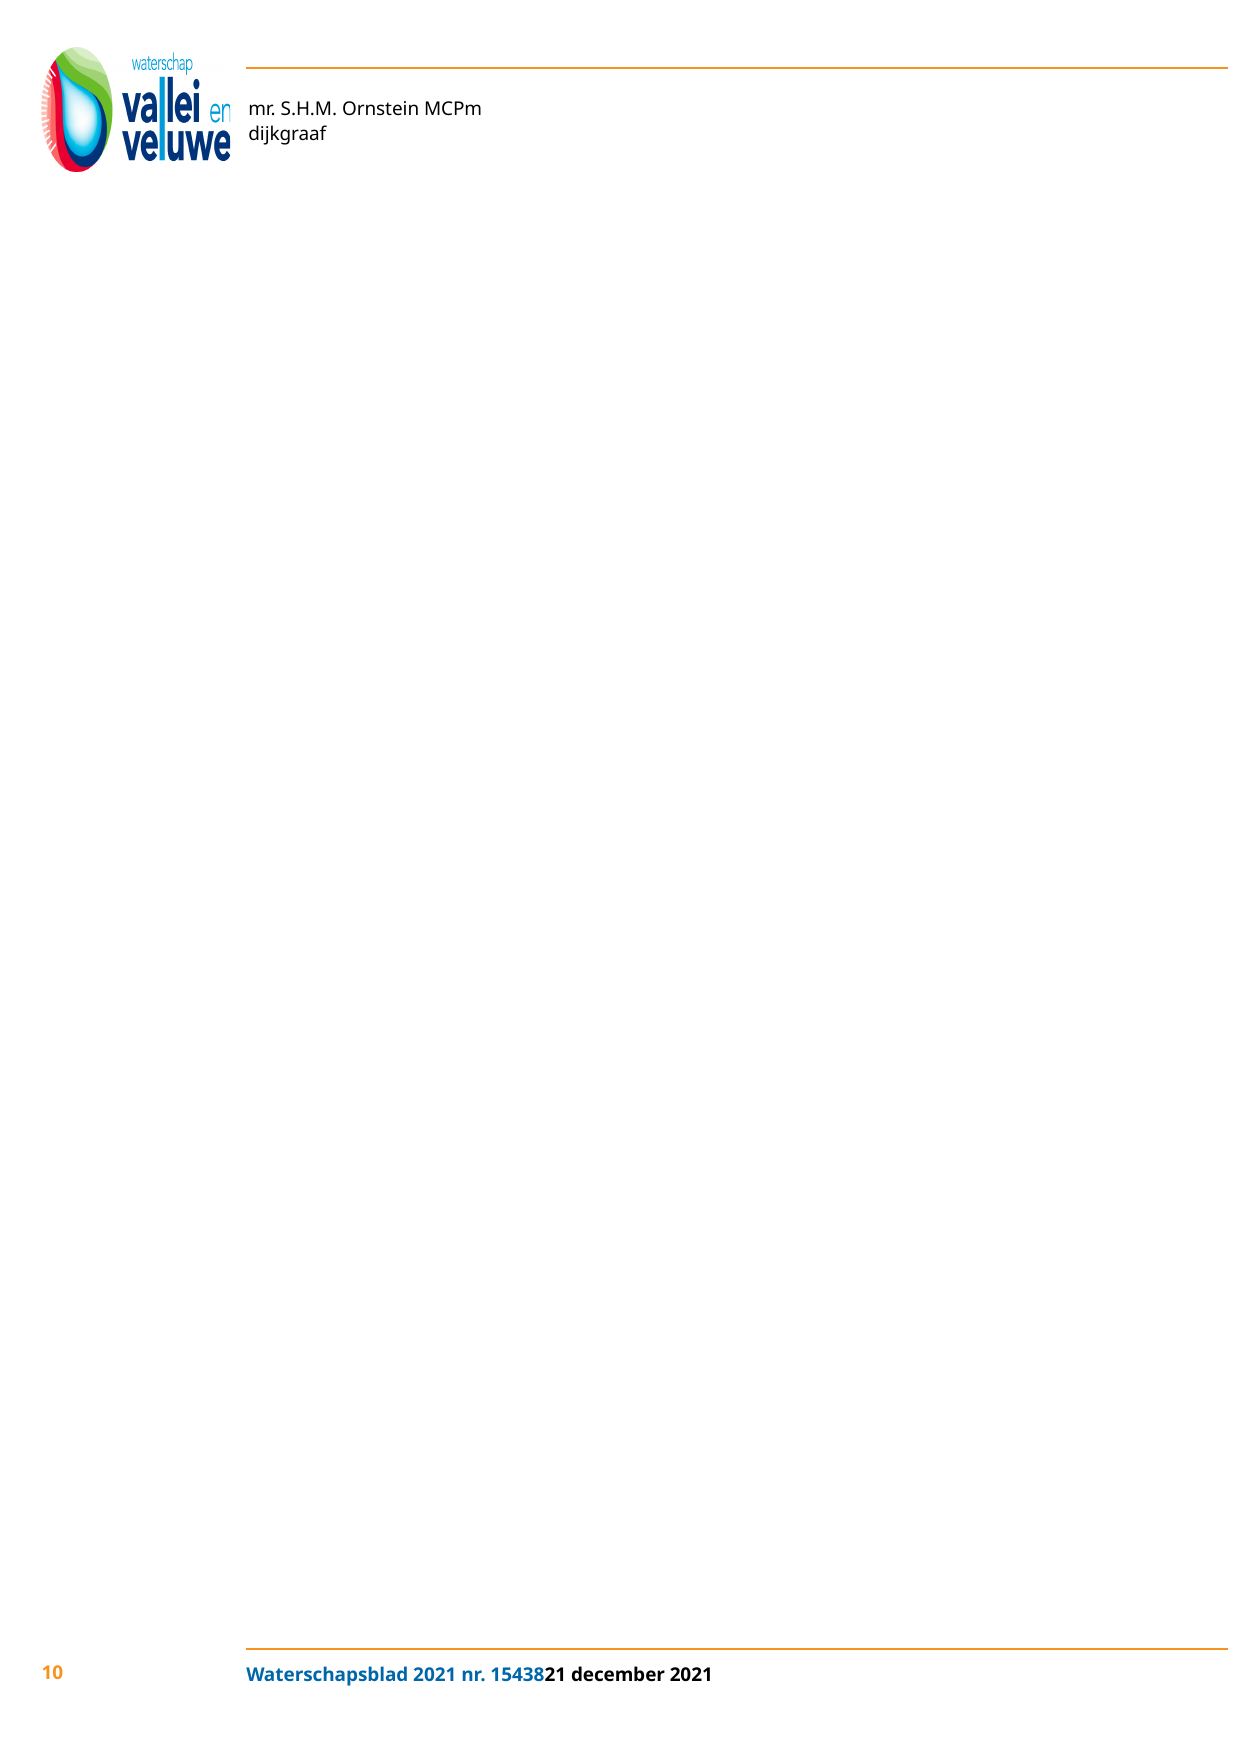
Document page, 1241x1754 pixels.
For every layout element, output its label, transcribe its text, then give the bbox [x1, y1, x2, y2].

text mr. S.H.M. Ornstein MCPm [248, 95, 1152, 121]
picture [41, 47, 231, 172]
text dijkgraaf [248, 121, 1152, 146]
